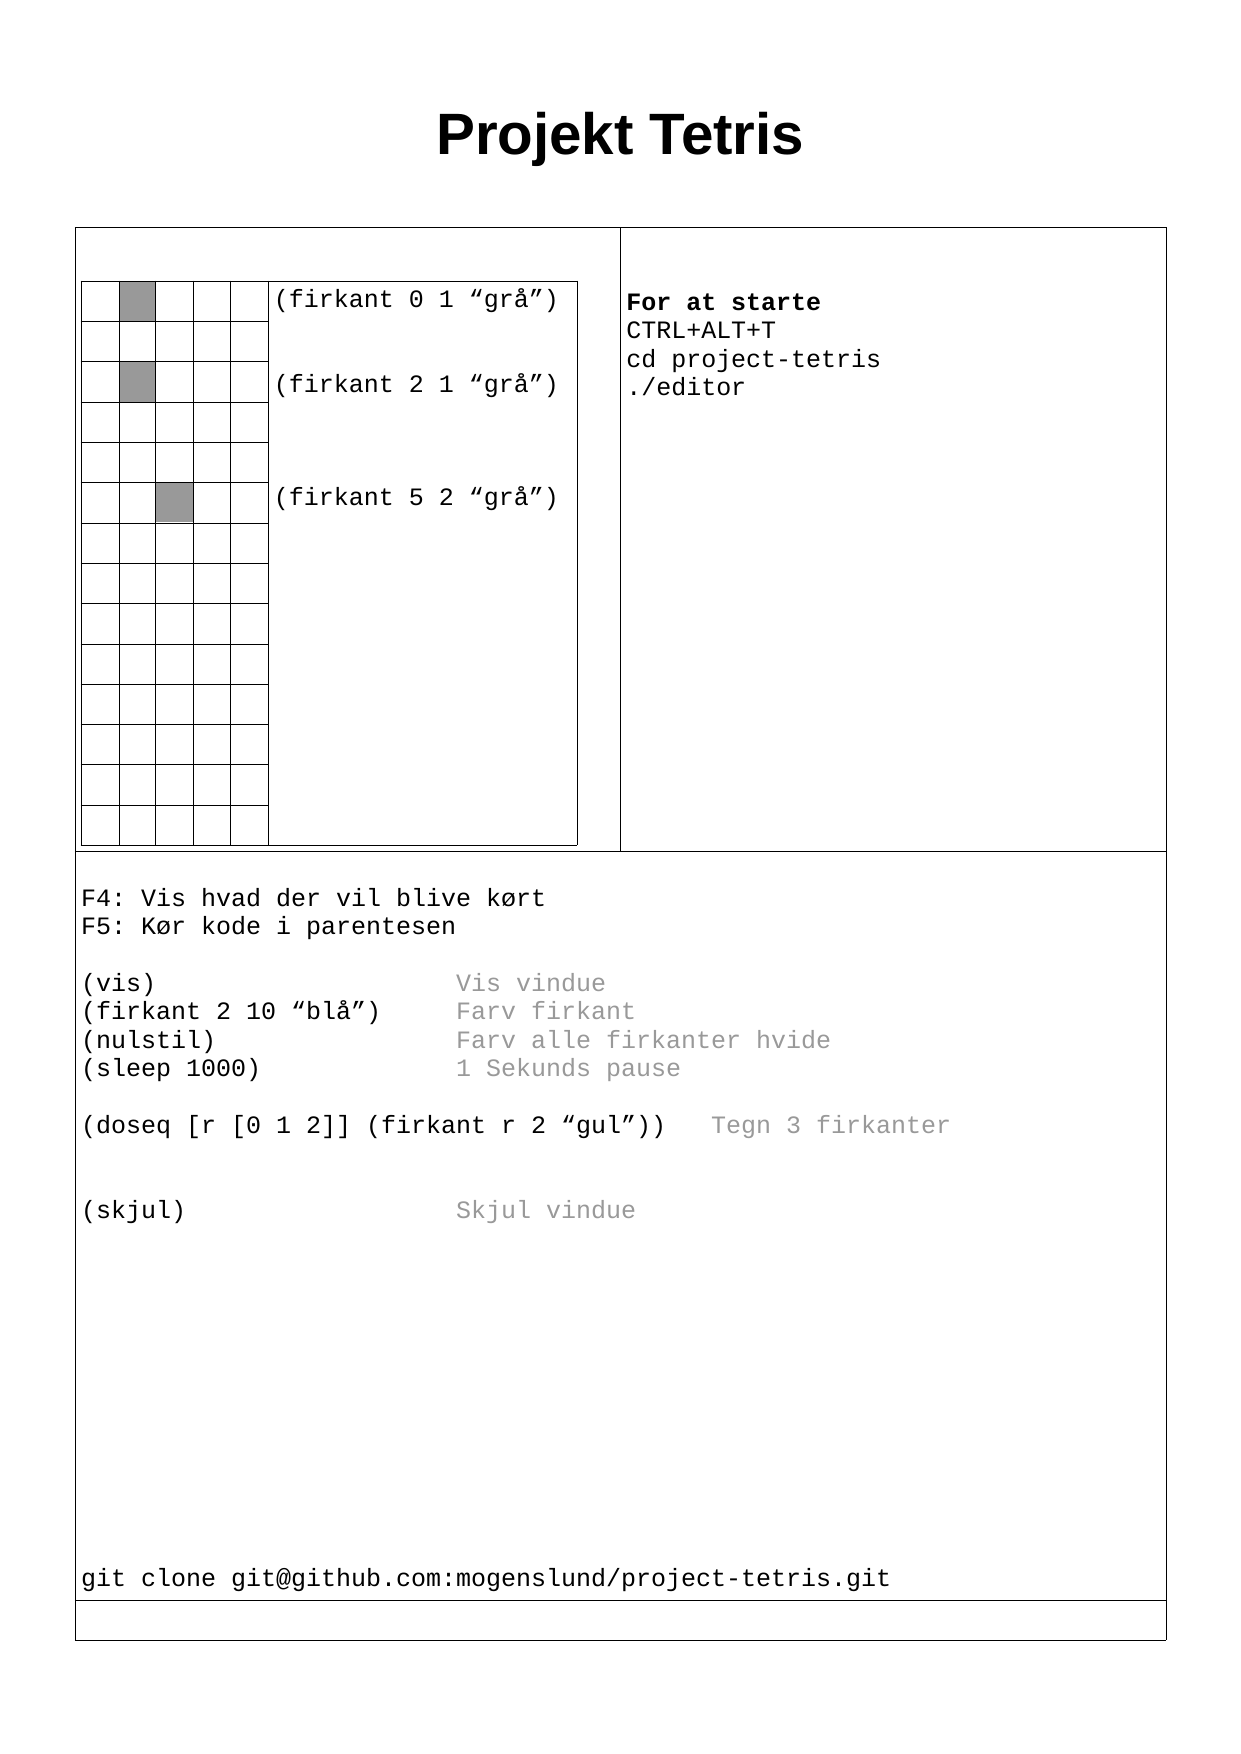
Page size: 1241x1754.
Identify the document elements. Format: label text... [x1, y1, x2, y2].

table_cell [120, 322, 155, 361]
table_cell [82, 765, 119, 805]
table_header For at starte CTRL+ALT+T cd project-tetris ./editor [621, 228, 1166, 851]
table_cell [120, 362, 155, 402]
table_header [120, 282, 155, 321]
table_cell [156, 322, 193, 361]
table_cell F4: Vis hvad der vil blive kørt F5: Kør kode i parentesen (vis) Vis vindue (firkant 2 10 “blå”) Farv firkant (nulstil) Farv alle firkanter hvide (sleep 1000) 1 Sekunds pause (doseq [r [0 1 2]] (firkant r 2 “gul”)) Tegn 3 firkanter (skjul) Skjul vindue git clone git@github.com:mogenslund/project-tetris.git [76, 852, 1166, 1599]
table_cell [82, 645, 119, 684]
table_cell [156, 645, 193, 684]
table_cell [231, 725, 268, 764]
table_cell [194, 725, 230, 764]
title Projekt Tetris [75, 100, 1166, 167]
table_cell [156, 765, 193, 805]
table_cell [156, 806, 193, 845]
table_cell [194, 322, 230, 361]
table_cell [231, 362, 268, 402]
table_cell [120, 524, 155, 563]
table_cell [82, 322, 119, 361]
table_cell [231, 645, 268, 684]
table_cell [120, 725, 155, 764]
table_cell [231, 604, 268, 643]
table_cell [76, 1601, 1166, 1640]
table_cell [231, 322, 268, 361]
table_cell [82, 443, 119, 482]
table_cell [82, 403, 119, 442]
table_cell [120, 765, 155, 805]
table_cell [194, 443, 230, 482]
table_cell [156, 483, 193, 522]
table_cell [231, 806, 268, 845]
table_cell [120, 645, 155, 684]
table_cell [82, 524, 119, 563]
table_header [76, 228, 620, 851]
table_cell [231, 403, 268, 442]
table_cell [120, 443, 155, 482]
table_header [82, 282, 119, 321]
table_cell [231, 765, 268, 805]
table_cell [82, 685, 119, 724]
table_cell [194, 806, 230, 845]
table_header (firkant 0 1 “grå”) (firkant 2 1 “grå”) (firkant 5 2 “grå”) [269, 282, 577, 845]
table_cell [194, 403, 230, 442]
table_cell [82, 604, 119, 643]
table_cell [156, 685, 193, 724]
table_cell [194, 483, 230, 522]
table_cell [156, 604, 193, 643]
table_cell [82, 483, 119, 522]
table_cell [231, 443, 268, 482]
table_cell [156, 362, 193, 402]
table_cell [156, 524, 193, 563]
table_cell [194, 564, 230, 603]
table_cell [82, 725, 119, 764]
table_cell [194, 524, 230, 563]
table_cell [120, 564, 155, 603]
table_header [156, 282, 193, 321]
table_cell [231, 685, 268, 724]
table_cell [120, 806, 155, 845]
table_cell [194, 604, 230, 643]
table_cell [194, 645, 230, 684]
table_header [231, 282, 268, 321]
table_cell [231, 524, 268, 563]
table_cell [231, 483, 268, 522]
table_cell [120, 483, 155, 522]
table_cell [231, 564, 268, 603]
table_cell [156, 564, 193, 603]
table_cell [194, 685, 230, 724]
table_header [194, 282, 230, 321]
table_cell [82, 362, 119, 402]
table_cell [156, 403, 193, 442]
table_cell [120, 604, 155, 643]
table_cell [156, 443, 193, 482]
table_cell [120, 403, 155, 442]
table_cell [120, 685, 155, 724]
table_cell [194, 362, 230, 402]
table_cell [82, 806, 119, 845]
table_cell [156, 725, 193, 764]
table_cell [194, 765, 230, 805]
table_cell [82, 564, 119, 603]
